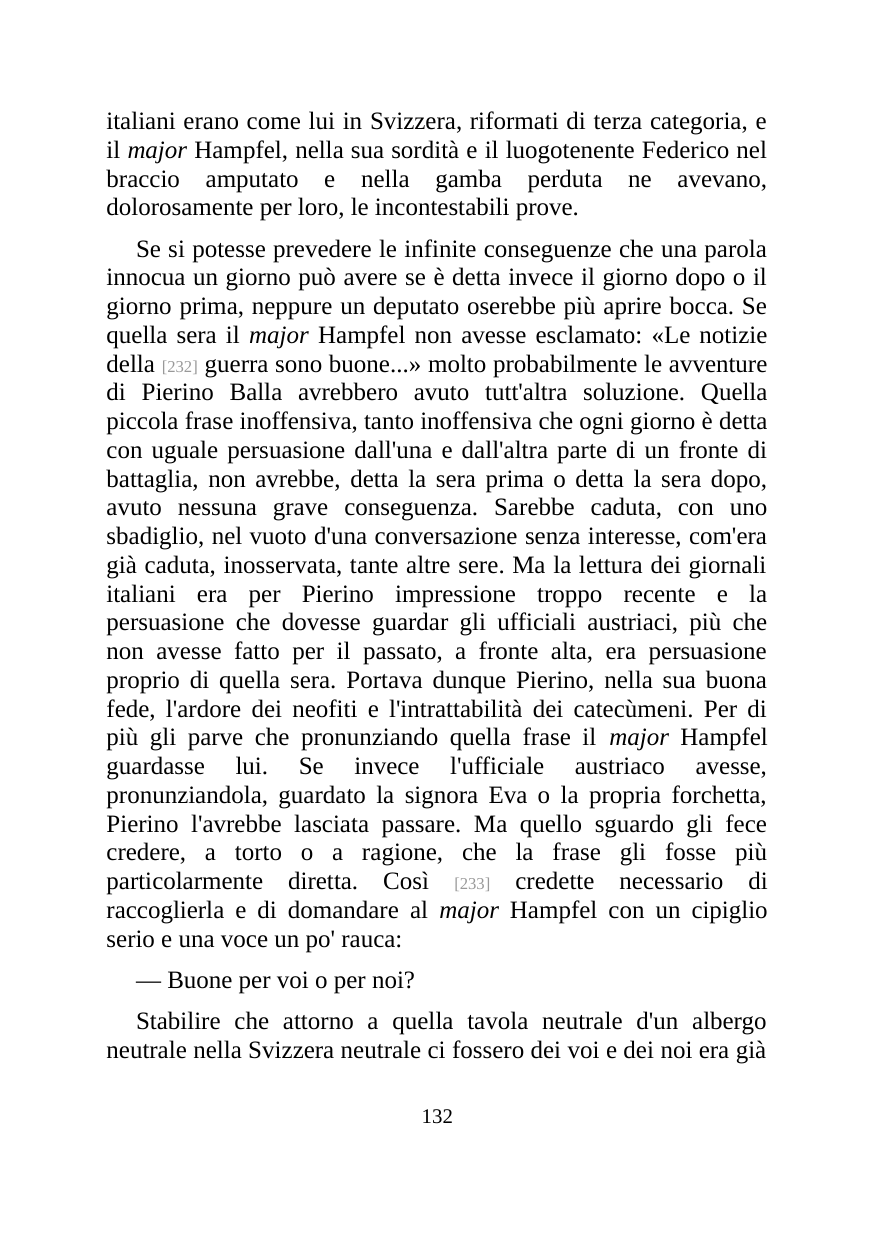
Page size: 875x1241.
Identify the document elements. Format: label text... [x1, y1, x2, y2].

text Stabilire che attorno a quella tavola neutrale d'un albergo neutrale nella Svizzera neutrale ci fossero dei voi e dei noi era già [106, 1006, 768, 1064]
text Se si potesse prevedere le infinite conseguenze che una parola innocua un giorno può avere se è detta invece il giorno dopo o il giorno prima, neppure un deputato oserebbe più aprire bocca. Se quella sera il major Hampfel non avesse esclamato: «Le notizie della [232] guerra sono buone...» molto probabilmente le avventure di Pierino Balla avrebbero avuto tutt'altra soluzione. Quella piccola frase inoffensiva, tanto inoffensiva che ogni giorno è detta con uguale persuasione dall'una e dall'altra parte di un fronte di battaglia, non avrebbe, detta la sera prima o detta la sera dopo, avuto nessuna grave conseguenza. Sarebbe caduta, con uno sbadiglio, nel vuoto d'una conversazione senza interesse, com'era già caduta, inosservata, tante altre sere. Ma la lettura dei giornali italiani era per Pierino impressione troppo recente e la persuasione che dovesse guardar gli ufficiali austriaci, più che non avesse fatto per il passato, a fronte alta, era persuasione proprio di quella sera. Portava dunque Pierino, nella sua buona fede, l'ardore dei neofiti e l'intrattabilità dei catecùmeni. Per di più gli parve che pronunziando quella frase il major Hampfel guardasse lui. Se invece l'ufficiale austriaco avesse, pronunziandola, guardato la signora Eva o la propria forchetta, Pierino l'avrebbe lasciata passare. Ma quello sguardo gli fece credere, a torto o a ragione, che la frase gli fosse più particolarmente diretta. Così [233] credette necessario di raccoglierla e di domandare al major Hampfel con un cipiglio serio e una voce un po' rauca: [106, 234, 768, 952]
text italiani erano come lui in Svizzera, riformati di terza categoria, e il major Hampfel, nella sua sordità e il luogotenente Federico nel braccio amputato e nella gamba perduta ne avevano, dolorosamente per loro, le incontestabili prove. [106, 106, 768, 221]
text — Buone per voi o per noi? [106, 965, 768, 994]
